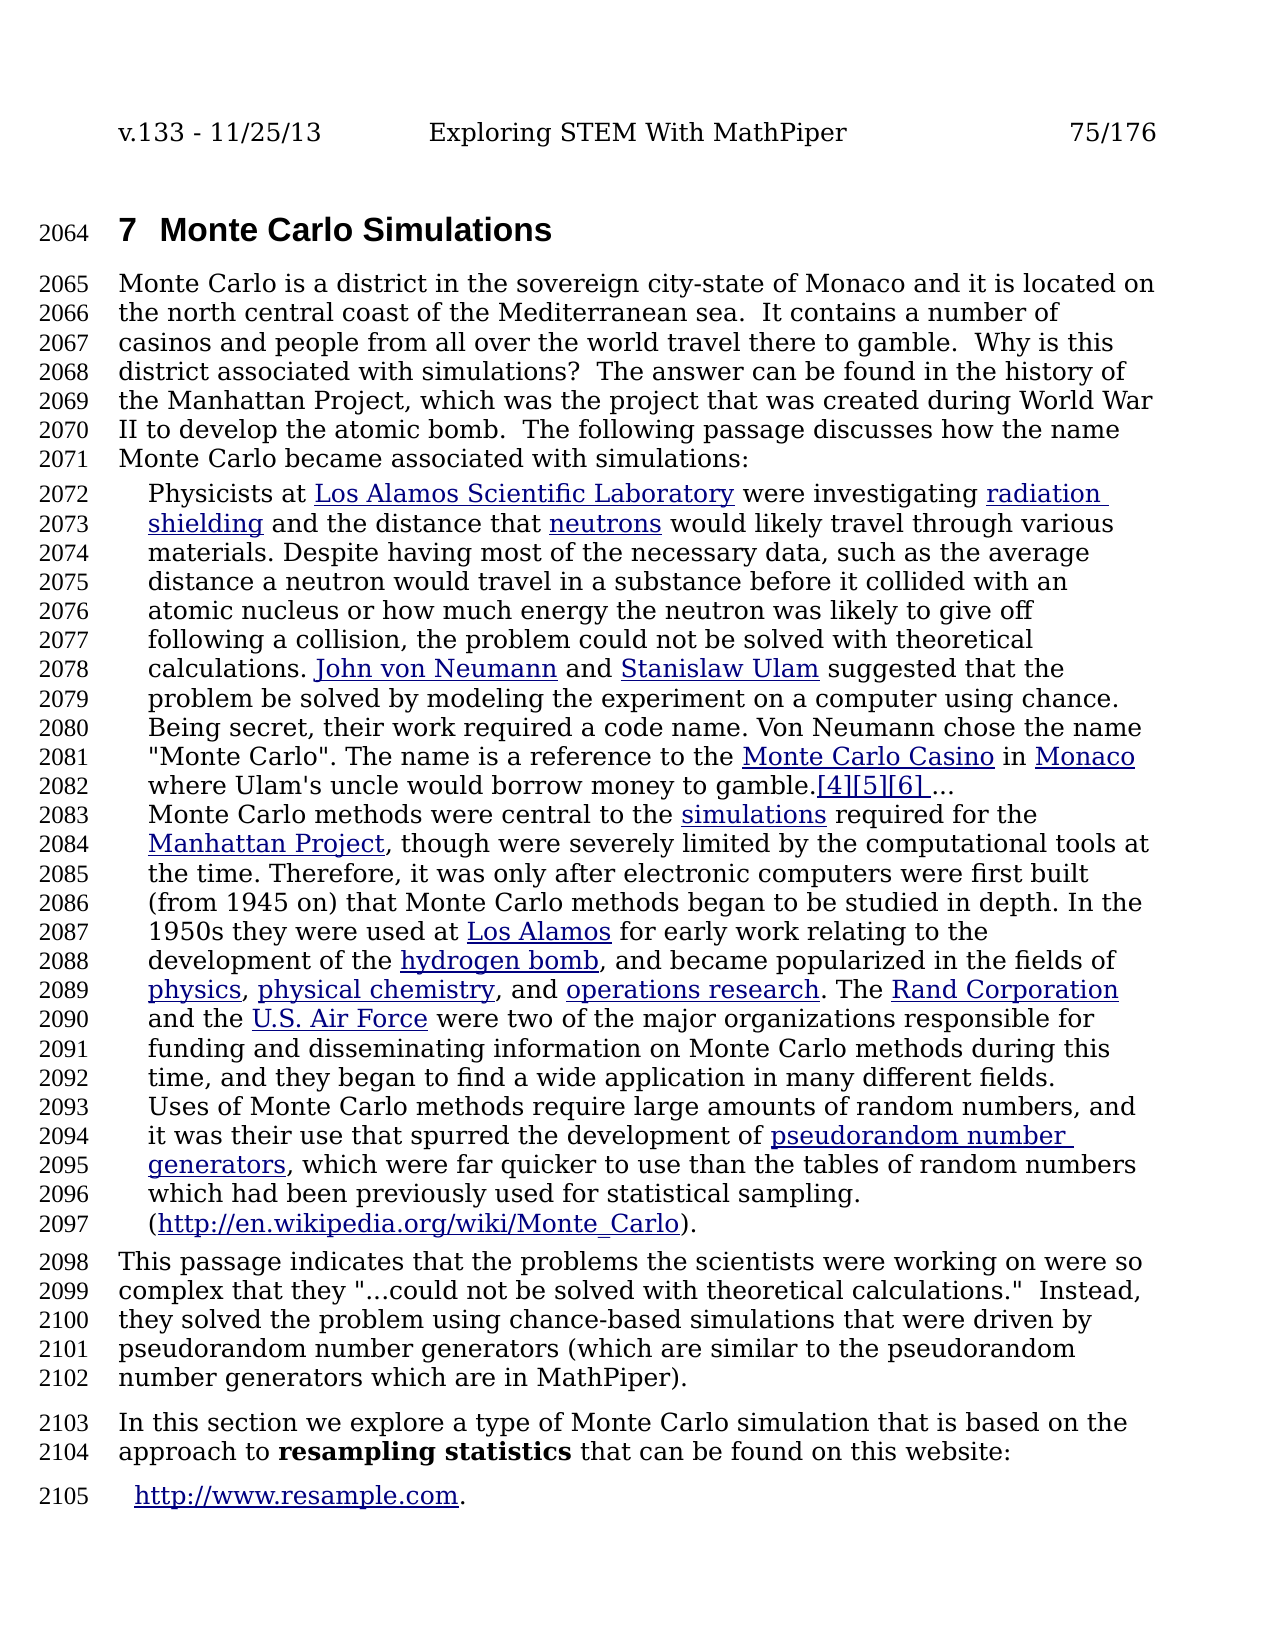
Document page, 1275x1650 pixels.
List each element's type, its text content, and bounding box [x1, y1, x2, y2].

text Monte Carlo is a district in the sovereign city-state of Monaco and it is located on the north central coast of the Mediterranean sea. It contains a number of casinos and people from all over the world travel there to gamble. Why is this district associated with simulations? The answer can be found in the history of the Manhattan Project, which was the project that was created during World War II to develop the atomic bomb. The following passage discusses how the name Monte Carlo became associated with simulations: [118, 269, 1157, 473]
text This passage indicates that the problems the scientists were working on were so complex that they "...could not be solved with theoretical calculations." Instead, they solved the problem using chance-based simulations that were driven by pseudorandom number generators (which are similar to the pseudorandom number generators which are in MathPiper). [118, 1247, 1157, 1393]
subtitle Monte Carlo Simulations [118, 210, 1157, 248]
text Monte Carlo methods were central to the simulations required for the Manhattan Project, though were severely limited by the computational tools at the time. Therefore, it was only after electronic computers were first built (from 1945 on) that Monte Carlo methods began to be studied in depth. In the 1950s they were used at Los Alamos for early work relating to the development of the hydrogen bomb, and became popularized in the fields of physics, physical chemistry, and operations research. The Rand Corporation and the U.S. Air Force were two of the major organizations responsible for funding and disseminating information on Monte Carlo methods during this time, and they began to find a wide application in many different fields. [148, 800, 1157, 1092]
text Physicists at Los Alamos Scientific Laboratory were investigating radiation shielding and the distance that neutrons would likely travel through various materials. Despite having most of the necessary data, such as the average distance a neutron would travel in a substance before it collided with an atomic nucleus or how much energy the neutron was likely to give off following a collision, the problem could not be solved with theoretical calculations. John von Neumann and Stanislaw Ulam suggested that the problem be solved by modeling the experiment on a computer using chance. Being secret, their work required a code name. Von Neumann chose the name "Monte Carlo". The name is a reference to the Monte Carlo Casino in Monaco where Ulam's uncle would borrow money to gamble.[4][5][6] ... [148, 479, 1157, 800]
text Uses of Monte Carlo methods require large amounts of random numbers, and it was their use that spurred the development of pseudorandom number generators, which were far quicker to use than the tables of random numbers which had been previously used for statistical sampling. (http://en.wikipedia.org/wiki/Monte_Carlo). [148, 1092, 1157, 1238]
text http://www.resample.com. [118, 1481, 1157, 1510]
text In this section we explore a type of Monte Carlo simulation that is based on the approach to resampling statistics that can be found on this website: [118, 1408, 1157, 1466]
